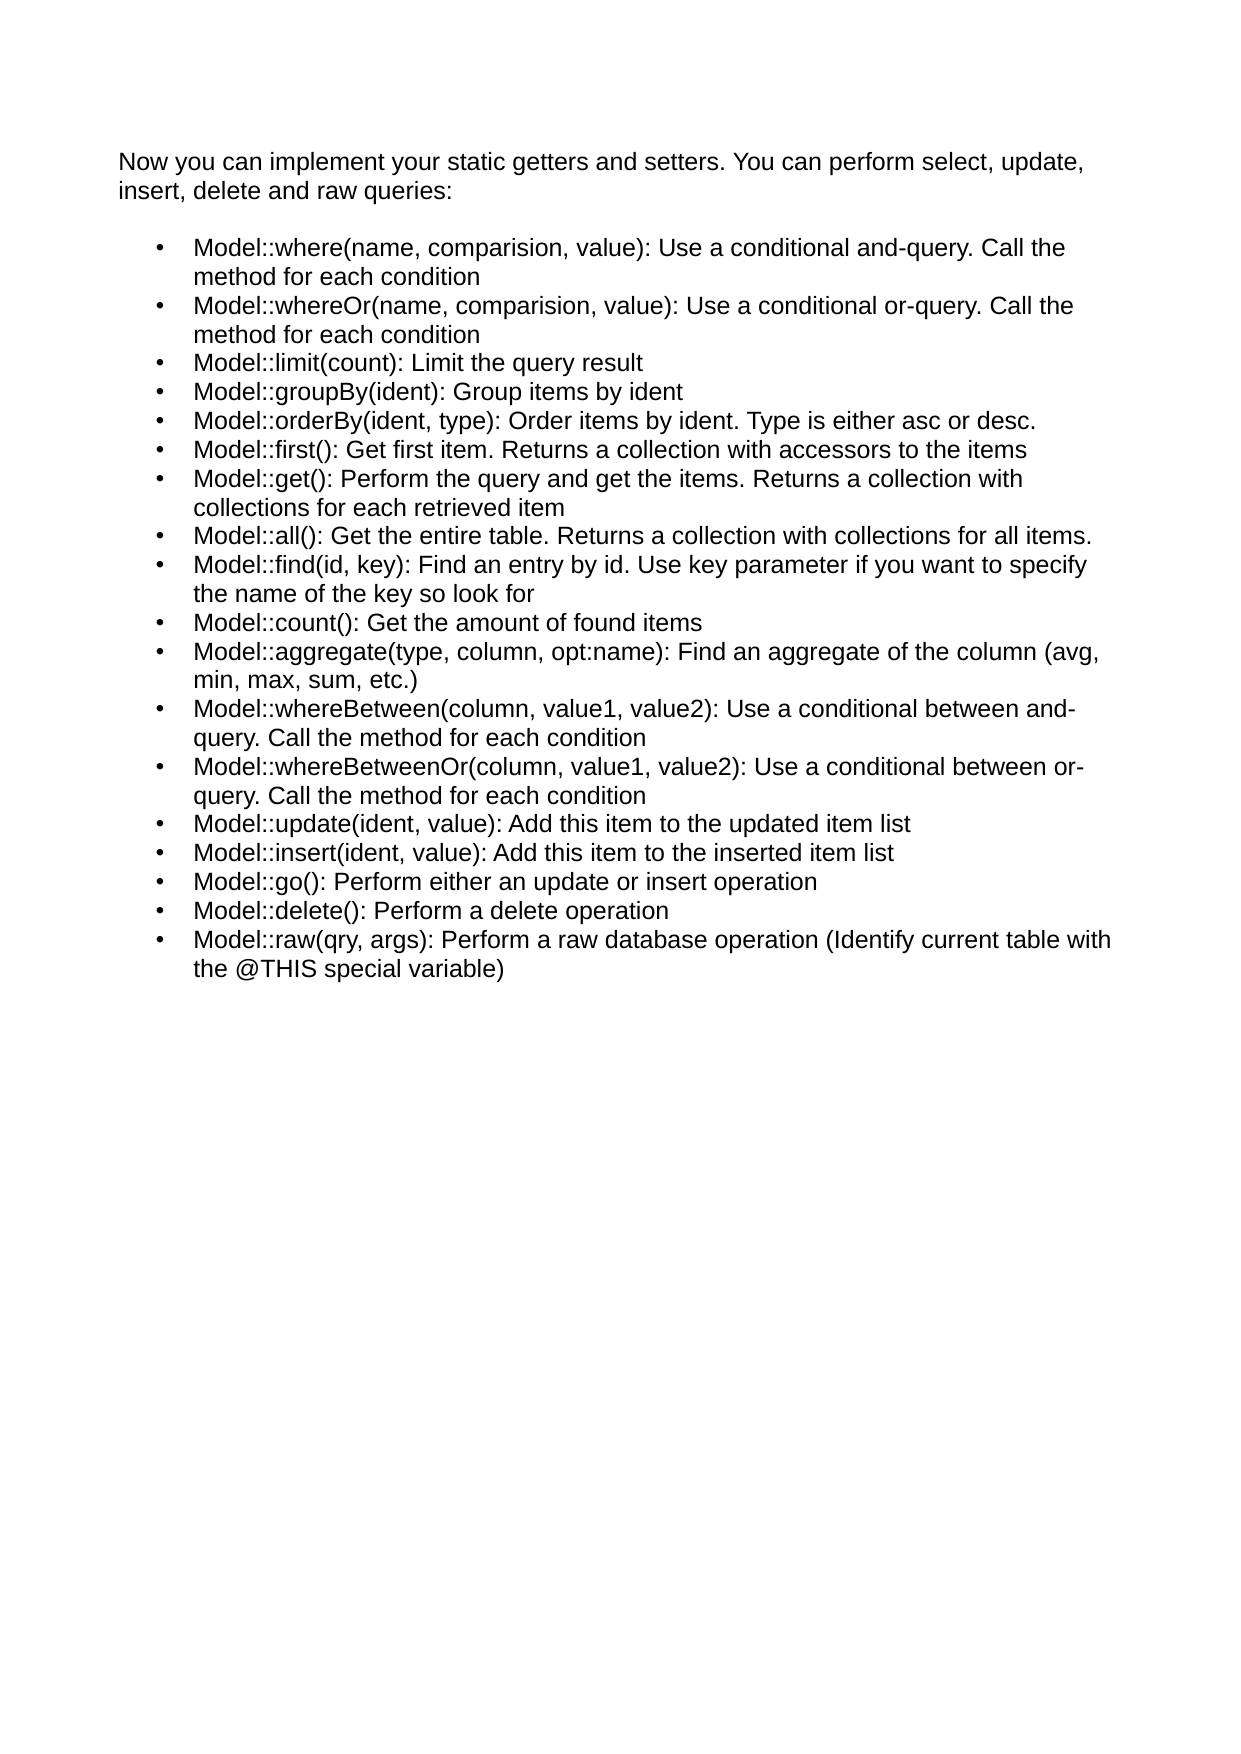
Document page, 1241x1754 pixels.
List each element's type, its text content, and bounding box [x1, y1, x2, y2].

list Model::get(): Perform the query and get the items. Returns a collection with collections for each retrieved item [156, 464, 1122, 521]
list Model::aggregate(type, column, opt:name): Find an aggregate of the column (avg, min, max, sum, etc.) [156, 637, 1122, 694]
list Model::all(): Get the entire table. Returns a collection with collections for all items. [156, 521, 1122, 550]
text Now you can implement your static getters and setters. You can perform select, update, insert, delete and raw queries: [118, 147, 1122, 204]
list Model::groupBy(ident): Group items by ident [156, 377, 1122, 406]
list Model::count(): Get the amount of found items [156, 608, 1122, 637]
list Model::insert(ident, value): Add this item to the inserted item list [156, 838, 1122, 867]
list Model::where(name, comparision, value): Use a conditional and-query. Call the method for each condition [156, 233, 1122, 291]
list Model::find(id, key): Find an entry by id. Use key parameter if you want to specify the name of the key so look for [156, 550, 1122, 608]
list Model::update(ident, value): Add this item to the updated item list [156, 809, 1122, 838]
list Model::first(): Get first item. Returns a collection with accessors to the items [156, 435, 1122, 464]
list Model::delete(): Perform a delete operation [156, 896, 1122, 925]
list Model::whereBetween(column, value1, value2): Use a conditional between and-query. Call the method for each condition [156, 694, 1122, 752]
list Model::orderBy(ident, type): Order items by ident. Type is either asc or desc. [156, 406, 1122, 435]
list Model::limit(count): Limit the query result [156, 348, 1122, 377]
list Model::whereBetweenOr(column, value1, value2): Use a conditional between or-query. Call the method for each condition [156, 752, 1122, 809]
list Model::whereOr(name, comparision, value): Use a conditional or-query. Call the method for each condition [156, 291, 1122, 348]
list Model::raw(qry, args): Perform a raw database operation (Identify current table with the @THIS special variable) [156, 925, 1122, 982]
list Model::go(): Perform either an update or insert operation [156, 867, 1122, 896]
